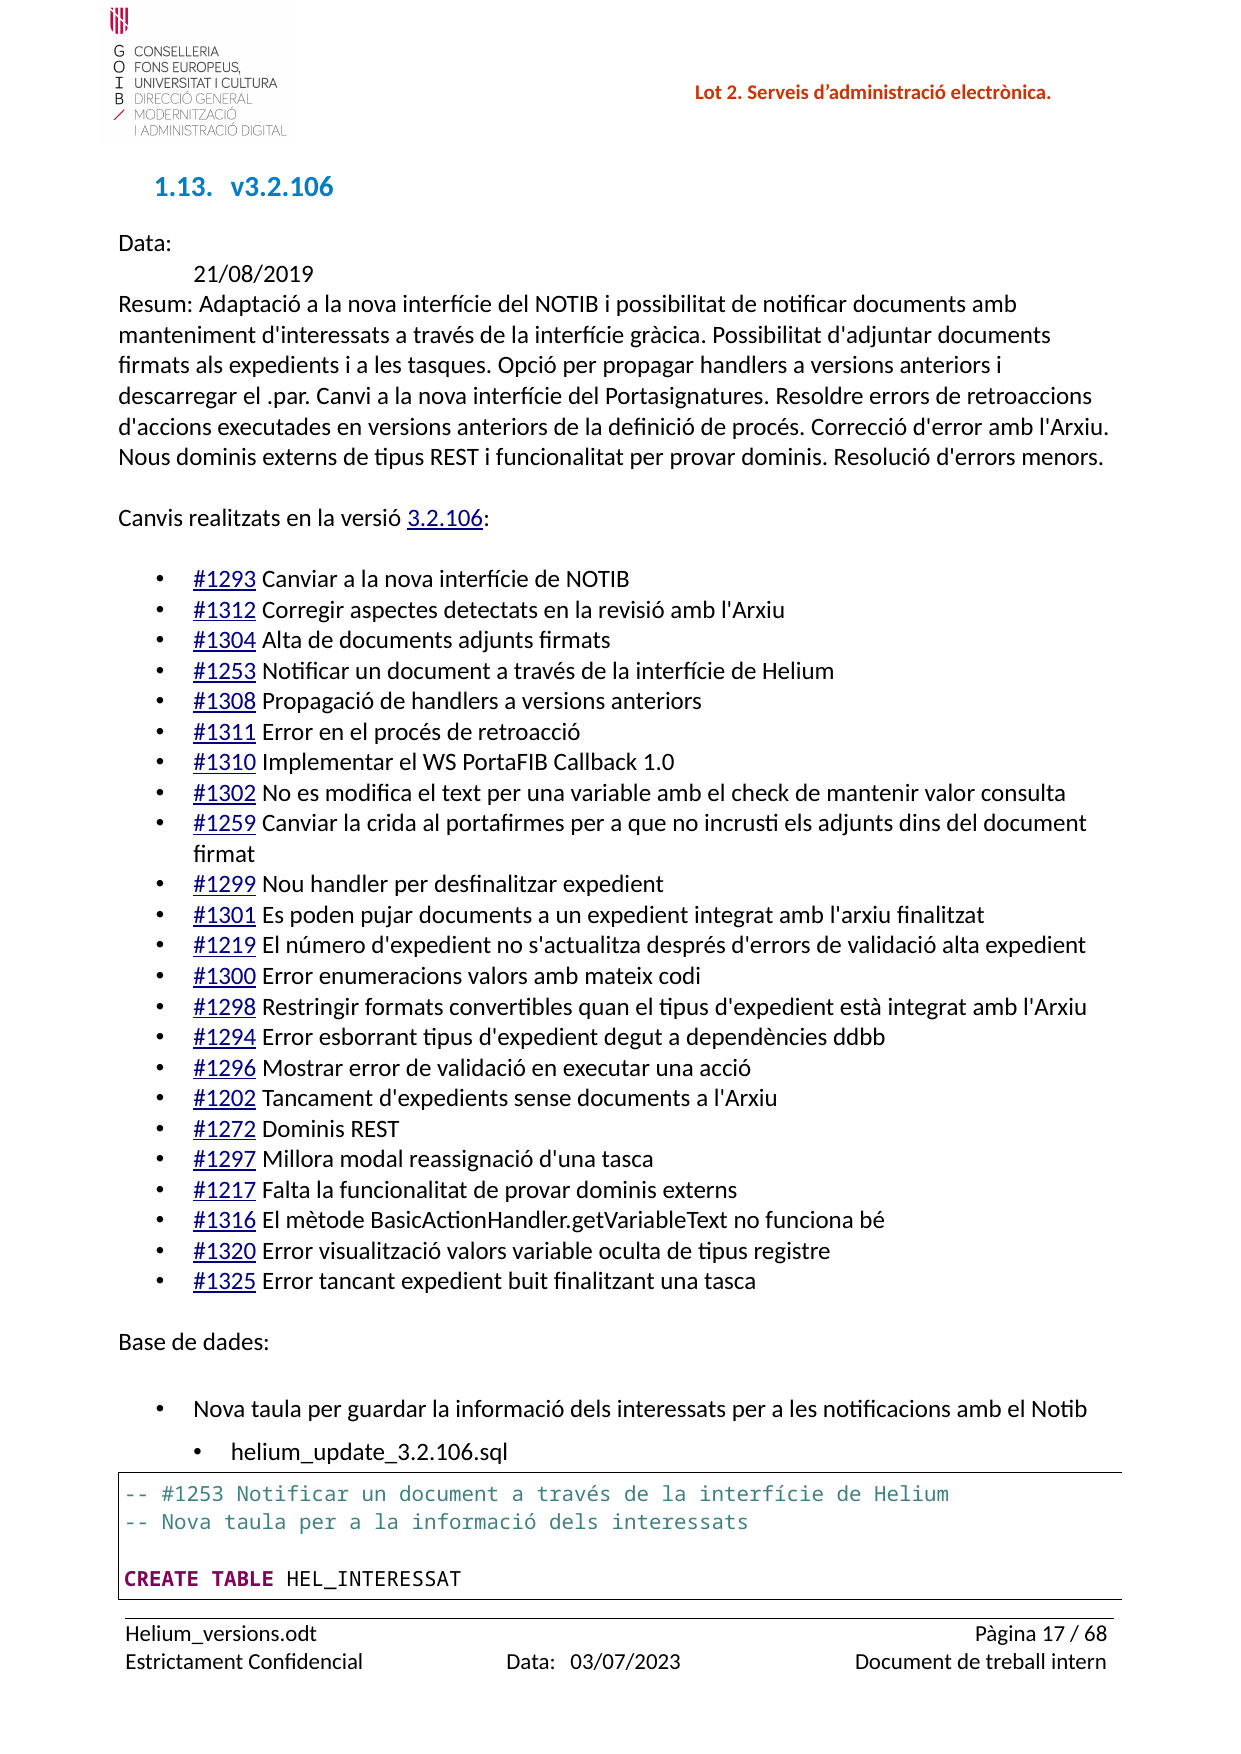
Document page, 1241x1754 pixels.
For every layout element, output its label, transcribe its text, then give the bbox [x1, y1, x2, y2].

list #1311 Error en el procés de retroacció [156, 716, 1122, 746]
list #1320 Error visualització valors variable oculta de tipus registre [156, 1235, 1122, 1265]
list Nova taula per guardar la informació dels interessats per a les notificacions amb el Notib [156, 1393, 1122, 1424]
list #1294 Error esborrant tipus d'expedient degut a dependències ddbb [156, 1021, 1122, 1052]
subtitle v3.2.106 [153, 168, 1122, 204]
list #1308 Propagació de handlers a versions anteriors [156, 685, 1122, 716]
list #1293 Canviar a la nova interfície de NOTIB [156, 563, 1122, 594]
list #1217 Falta la funcionalitat de provar dominis externs [156, 1174, 1122, 1204]
list #1310 Implementar el WS PortaFIB Callback 1.0 [156, 746, 1122, 777]
text Canvis realitzats en la versió 3.2.106: [118, 502, 1122, 533]
list #1302 No es modifica el text per una variable amb el check de mantenir valor consulta [156, 777, 1122, 807]
text Data: [118, 228, 1122, 258]
list #1296 Mostrar error de validació en executar una acció [156, 1052, 1122, 1082]
list #1301 Es poden pujar documents a un expedient integrat amb l'arxiu finalitzat [156, 899, 1122, 929]
list #1253 Notificar un document a través de la interfície de Helium [156, 655, 1122, 685]
table_header -- #1253 Notificar un document a través de la interfície de Helium -- Nova taula per a la informació dels interessats CREATE TABLE HEL_INTERESSAT [119, 1473, 1122, 1598]
list #1304 Alta de documents adjunts firmats [156, 624, 1122, 655]
list #1259 Canviar la crida al portafirmes per a que no incrusti els adjunts dins del document firmat [156, 807, 1122, 868]
list #1325 Error tancant expedient buit finalitzant una tasca [156, 1265, 1122, 1296]
list helium_update_3.2.106.sql [193, 1436, 1122, 1466]
list #1202 Tancament d'expedients sense documents a l'Arxiu [156, 1082, 1122, 1113]
list #1299 Nou handler per desfinalitzar expedient [156, 868, 1122, 899]
list #1272 Dominis REST [156, 1113, 1122, 1143]
list #1316 El mètode BasicActionHandler.getVariableText no funciona bé [156, 1204, 1122, 1235]
picture [100, 0, 297, 144]
text Base de dades: [118, 1326, 1122, 1357]
list #1298 Restringir formats convertibles quan el tipus d'expedient està integrat amb l'Arxiu [156, 991, 1122, 1021]
list #1312 Corregir aspectes detectats en la revisió amb l'Arxiu [156, 594, 1122, 624]
text 21/08/2019 [118, 258, 1122, 289]
text Resum: Adaptació a la nova interfície del NOTIB i possibilitat de notificar documents amb manteniment d'interessats a través de la interfície gràcica. Possibilitat d'adjuntar documents firmats als expedients i a les tasques. Opció per propagar handlers a versions anteriors i descarregar el .par. Canvi a la nova interfície del Portasignatures. Resoldre errors de retroaccions d'accions executades en versions anteriors de la definició de procés. Correcció d'error amb l'Arxiu. Nous dominis externs de tipus REST i funcionalitat per provar dominis. Resolució d'errors menors. [118, 289, 1122, 472]
list #1297 Millora modal reassignació d'una tasca [156, 1143, 1122, 1174]
list #1300 Error enumeracions valors amb mateix codi [156, 960, 1122, 991]
list #1219 El número d'expedient no s'actualitza després d'errors de validació alta expedient [156, 929, 1122, 960]
